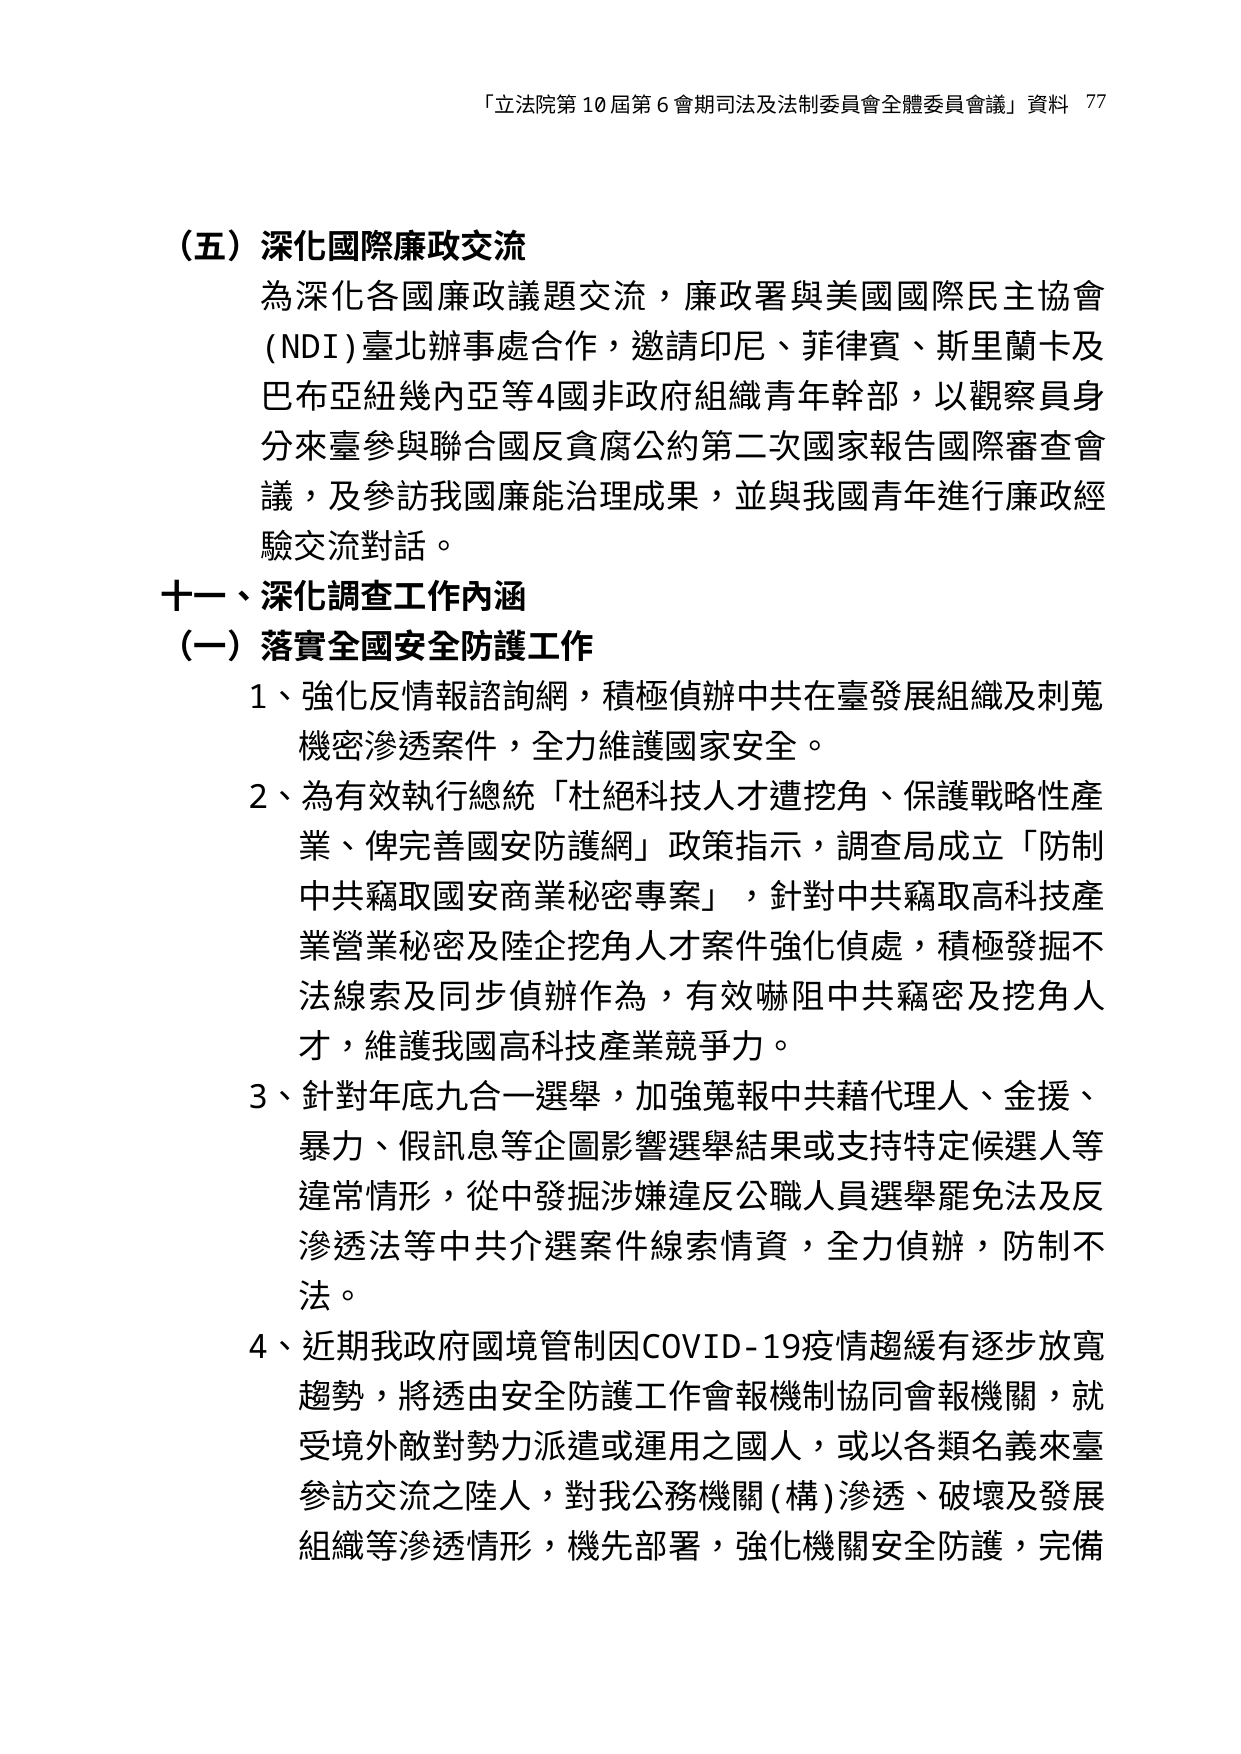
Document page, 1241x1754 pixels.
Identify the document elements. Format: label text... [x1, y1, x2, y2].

text 1、強化反情報諮詢網，積極偵辦中共在臺發展組織及刺蒐機密滲透案件，全力維護國家安全。 [248, 669, 1106, 769]
text 3、針對年底九合一選舉，加強蒐報中共藉代理人、金援、暴力、假訊息等企圖影響選舉結果或支持特定候選人等違常情形，從中發掘涉嫌違反公職人員選舉罷免法及反滲透法等中共介選案件線索情資，全力偵辦，防制不法。 [248, 1069, 1106, 1319]
text 為深化各國廉政議題交流，廉政署與美國國際民主協會(NDI)臺北辦事處合作，邀請印尼、菲律賓、斯里蘭卡及巴布亞紐幾內亞等4國非政府組織青年幹部，以觀察員身分來臺參與聯合國反貪腐公約第二次國家報告國際審查會議，及參訪我國廉能治理成果，並與我國青年進行廉政經驗交流對話。 [260, 269, 1106, 569]
text （一）落實全國安全防護工作 [160, 619, 1106, 669]
text 4、近期我政府國境管制因COVID-19疫情趨緩有逐步放寬趨勢，將透由安全防護工作會報機制協同會報機關，就受境外敵對勢力派遣或運用之國人，或以各類名義來臺參訪交流之陸人，對我公務機關(構)滲透、破壞及發展組織等滲透情形，機先部署，強化機關安全防護，完備 [248, 1319, 1106, 1569]
text 十一、深化調查工作內涵 [160, 569, 1106, 619]
text （五）深化國際廉政交流 [160, 219, 1106, 269]
text 2、為有效執行總統「杜絕科技人才遭挖角、保護戰略性產業、俾完善國安防護網」政策指示，調查局成立「防制中共竊取國安商業秘密專案」，針對中共竊取高科技產業營業秘密及陸企挖角人才案件強化偵處，積極發掘不法線索及同步偵辦作為，有效嚇阻中共竊密及挖角人才，維護我國高科技產業競爭力。 [248, 769, 1106, 1069]
